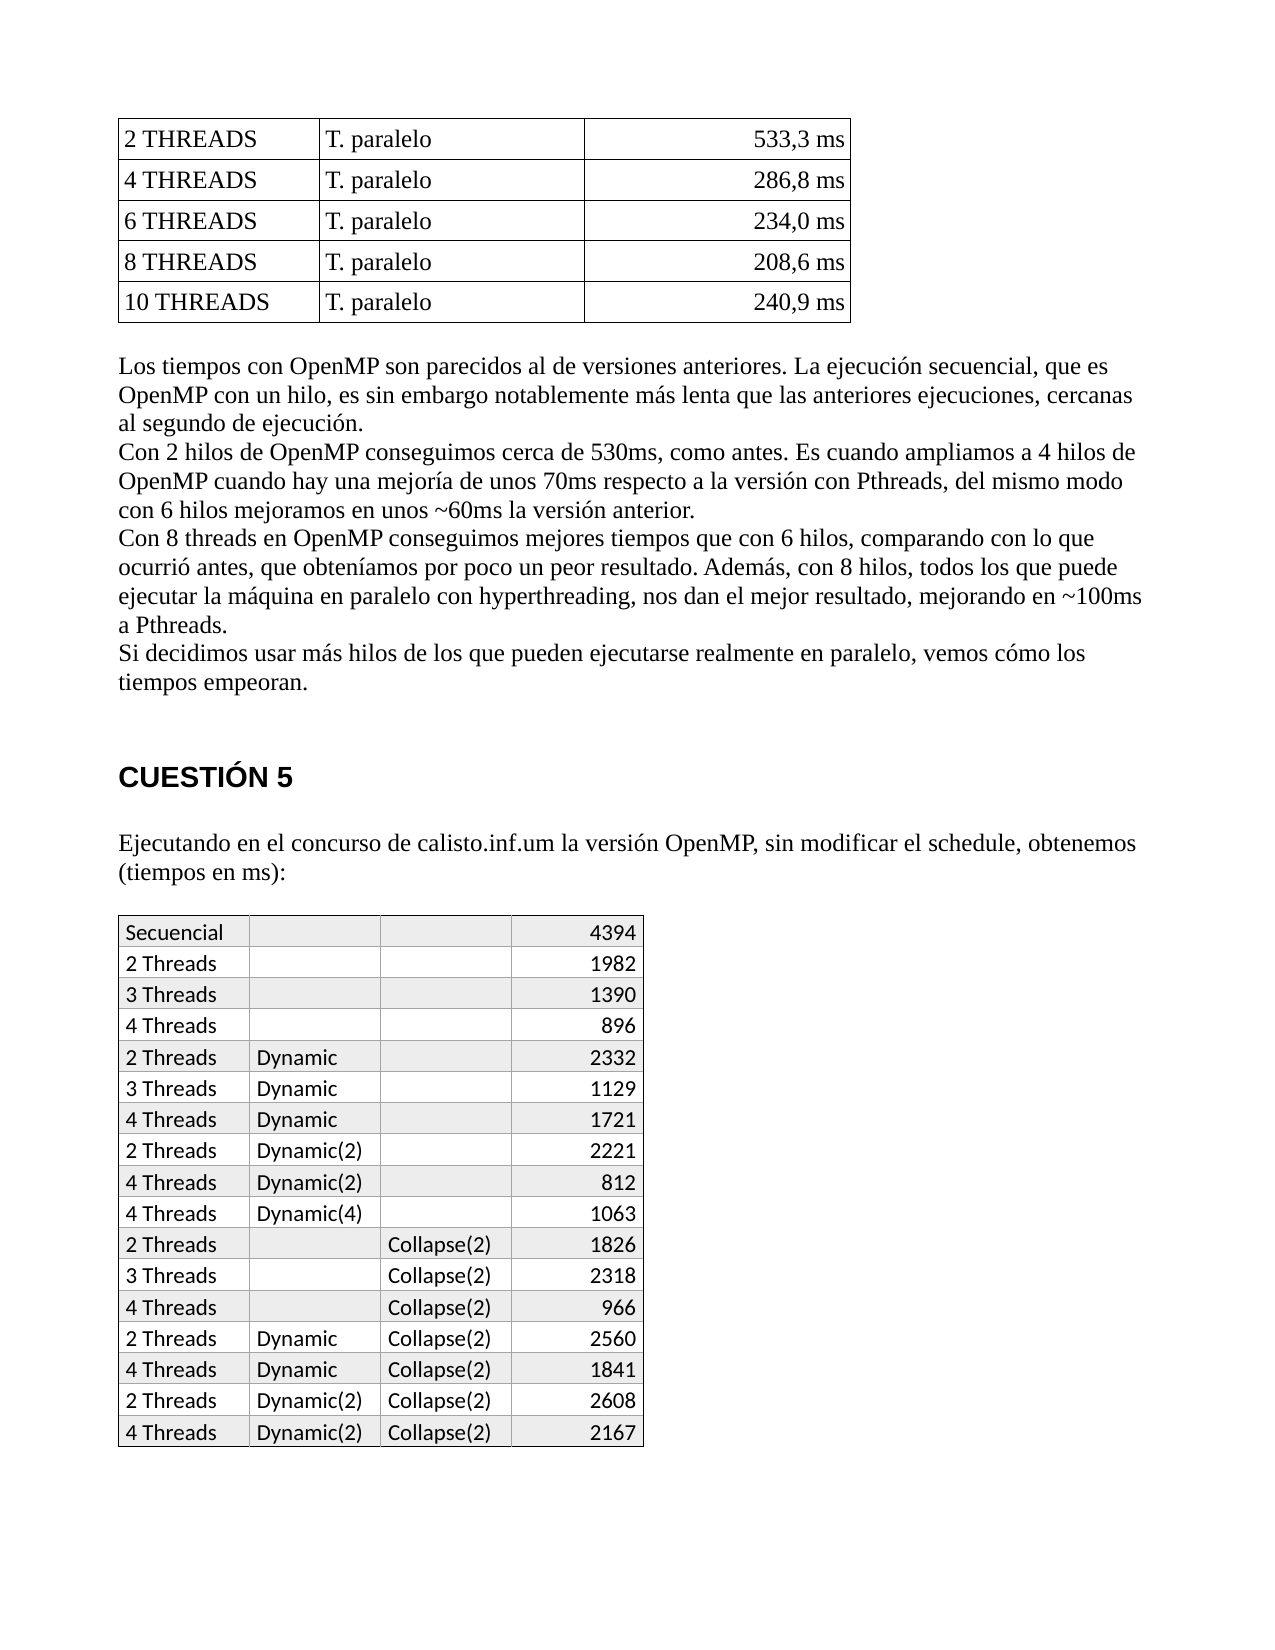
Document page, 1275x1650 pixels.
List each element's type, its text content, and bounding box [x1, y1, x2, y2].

table_cell 2332 [512, 1041, 643, 1071]
table_cell 234,0 ms [585, 201, 850, 240]
table_cell 2 Threads [119, 1384, 249, 1414]
table_cell [381, 1103, 511, 1133]
table_cell 4 Threads [119, 1197, 249, 1227]
table_cell [250, 947, 380, 977]
table_cell Dynamic [250, 1322, 380, 1352]
table_cell Collapse(2) [381, 1384, 511, 1414]
table_cell 2318 [512, 1259, 643, 1289]
table_cell [381, 1134, 511, 1164]
table_cell 240,9 ms [585, 282, 850, 322]
table_cell 4 Threads [119, 1291, 249, 1321]
table_cell [250, 1228, 380, 1258]
table_cell 966 [512, 1291, 643, 1321]
text Con 8 threads en OpenMP conseguimos mejores tiempos que con 6 hilos, comparando con lo que ocurrió antes, que obteníamos por poco un peor resultado. Además, con 8 hilos, todos los que puede ejecutar la máquina en paralelo con hyperthreading, nos dan el mejor resultado, mejorando en ~100ms a Pthreads. [118, 523, 1157, 638]
table_cell Collapse(2) [381, 1259, 511, 1289]
table_header Secuencial [119, 916, 249, 946]
table_cell 2221 [512, 1134, 643, 1164]
text Si decidimos usar más hilos de los que pueden ejecutarse realmente en paralelo, vemos cómo los tiempos empeoran. [118, 638, 1157, 696]
table_cell 896 [512, 1009, 643, 1039]
table_cell 8 THREADS [119, 241, 319, 281]
table_cell T. paralelo [320, 241, 584, 281]
table_cell T. paralelo [320, 282, 584, 322]
table_cell 10 THREADS [119, 282, 319, 322]
table_cell 1826 [512, 1228, 643, 1258]
table_cell Collapse(2) [381, 1353, 511, 1383]
text Ejecutando en el concurso de calisto.inf.um la versión OpenMP, sin modificar el schedule, obtenemos (tiempos en ms): [118, 828, 1157, 886]
table_cell Collapse(2) [381, 1416, 511, 1446]
table_cell 1841 [512, 1353, 643, 1383]
table_cell T. paralelo [320, 119, 584, 159]
table_header 4394 [512, 916, 643, 946]
table_header [250, 916, 380, 946]
table_cell 1721 [512, 1103, 643, 1133]
table_cell 3 Threads [119, 1259, 249, 1289]
table_cell 1063 [512, 1197, 643, 1227]
subtitle CUESTIÓN 5 [118, 760, 1157, 793]
table_cell 4 Threads [119, 1009, 249, 1039]
text Con 2 hilos de OpenMP conseguimos cerca de 530ms, como antes. Es cuando ampliamos a 4 hilos de OpenMP cuando hay una mejoría de unos 70ms respecto a la versión con Pthreads, del mismo modo con 6 hilos mejoramos en unos ~60ms la versión anterior. [118, 437, 1157, 523]
table_cell Dynamic(4) [250, 1197, 380, 1227]
table_cell Dynamic(2) [250, 1416, 380, 1446]
table_cell 286,8 ms [585, 160, 850, 199]
table_cell [381, 947, 511, 977]
table_cell Dynamic [250, 1353, 380, 1383]
table_cell 2 Threads [119, 1041, 249, 1071]
table_cell [250, 1009, 380, 1039]
table_cell 4 Threads [119, 1166, 249, 1196]
table_cell [250, 1291, 380, 1321]
table_cell 2167 [512, 1416, 643, 1446]
table_header [381, 916, 511, 946]
table_cell 2 Threads [119, 1134, 249, 1164]
table_cell 1982 [512, 947, 643, 977]
table_cell [381, 978, 511, 1008]
table_cell 4 Threads [119, 1353, 249, 1383]
table_cell 812 [512, 1166, 643, 1196]
table_cell 3 Threads [119, 1072, 249, 1102]
table_cell 4 Threads [119, 1103, 249, 1133]
table_cell 4 THREADS [119, 160, 319, 199]
table_cell [381, 1166, 511, 1196]
table_cell [250, 1259, 380, 1289]
table_cell 533,3 ms [585, 119, 850, 159]
table_cell 2 THREADS [119, 119, 319, 159]
text Los tiempos con OpenMP son parecidos al de versiones anteriores. La ejecución secuencial, que es OpenMP con un hilo, es sin embargo notablemente más lenta que las anteriores ejecuciones, cercanas al segundo de ejecución. [118, 351, 1157, 437]
table_cell 3 Threads [119, 978, 249, 1008]
table_cell 6 THREADS [119, 201, 319, 240]
table_cell Dynamic [250, 1041, 380, 1071]
table_cell [381, 1009, 511, 1039]
table_cell T. paralelo [320, 201, 584, 240]
table_cell Dynamic(2) [250, 1134, 380, 1164]
table_cell Dynamic [250, 1072, 380, 1102]
table_cell 2 Threads [119, 1228, 249, 1258]
table_cell Collapse(2) [381, 1291, 511, 1321]
table_cell 2608 [512, 1384, 643, 1414]
table_cell 208,6 ms [585, 241, 850, 281]
table_cell Dynamic(2) [250, 1166, 380, 1196]
table_cell T. paralelo [320, 160, 584, 199]
table_cell Dynamic(2) [250, 1384, 380, 1414]
table_cell 1390 [512, 978, 643, 1008]
table_cell Collapse(2) [381, 1228, 511, 1258]
table_cell 1129 [512, 1072, 643, 1102]
table_cell [381, 1072, 511, 1102]
table_cell 2 Threads [119, 947, 249, 977]
table_cell 2 Threads [119, 1322, 249, 1352]
table_cell 4 Threads [119, 1416, 249, 1446]
table_cell Collapse(2) [381, 1322, 511, 1352]
table_cell [381, 1041, 511, 1071]
table_cell [381, 1197, 511, 1227]
table_cell [250, 978, 380, 1008]
table_cell 2560 [512, 1322, 643, 1352]
table_cell Dynamic [250, 1103, 380, 1133]
